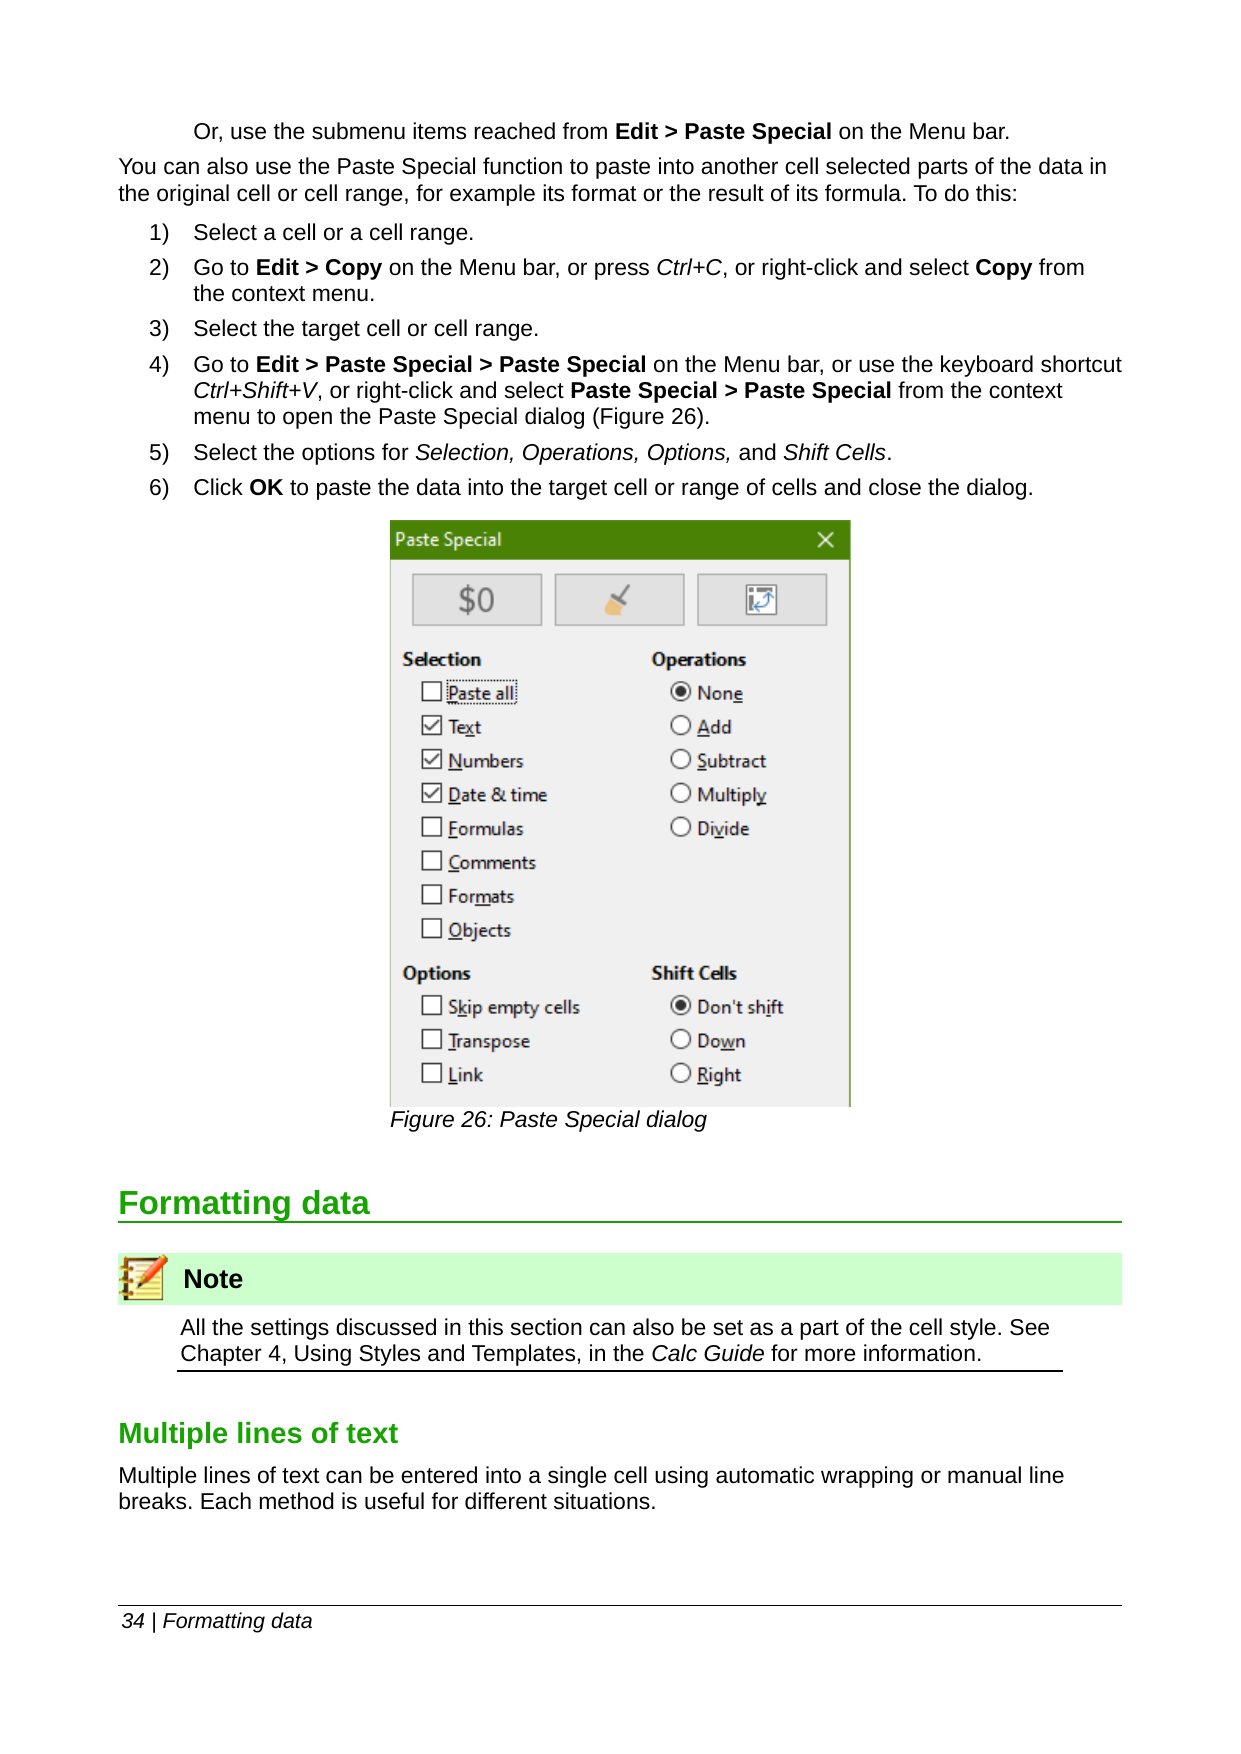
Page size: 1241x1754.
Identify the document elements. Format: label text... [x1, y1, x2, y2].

text You can also use the Paste Special function to paste into another cell selected parts of the data in the original cell or cell range, for example its format or the result of its formula. To do this: [118, 153, 1122, 206]
text All the settings discussed in this section can also be set as a part of the cell style. See Chapter 4, Using Styles and Templates, in the Calc Guide for more information. [177, 1311, 1063, 1370]
text Multiple lines of text can be entered into a single cell using automatic wrapping or manual line breaks. Each method is useful for different situations. [118, 1462, 1122, 1514]
list Go to Edit > Paste Special > Paste Special on the Menu bar, or use the keyboard shortcut Ctrl+Shift+V, or right-click and select Paste Special > Paste Special from the context menu to open the Paste Special dialog (Figure 26). [169, 351, 1122, 429]
subtitle Multiple lines of text [118, 1416, 1122, 1450]
subtitle Note [118, 1253, 1122, 1305]
list Select the target cell or cell range. [169, 315, 1122, 342]
list Click OK to paste the data into the target cell or range of cells and close the dialog. [169, 474, 1122, 500]
list Select a cell or a cell range. [169, 218, 1122, 245]
text Figure 26: Paste Special dialog [390, 1107, 851, 1133]
list Or, use the submenu items reached from Edit > Paste Special on the Menu bar. [169, 118, 1122, 144]
subtitle Formatting data [118, 1183, 1122, 1221]
picture [389, 520, 851, 1107]
picture [119, 1253, 170, 1304]
list Go to Edit > Copy on the Menu bar, or press Ctrl+C, or right-click and select Copy from the context menu. [169, 254, 1122, 306]
list Select the options for Selection, Operations, Options, and Shift Cells. [169, 438, 1122, 465]
